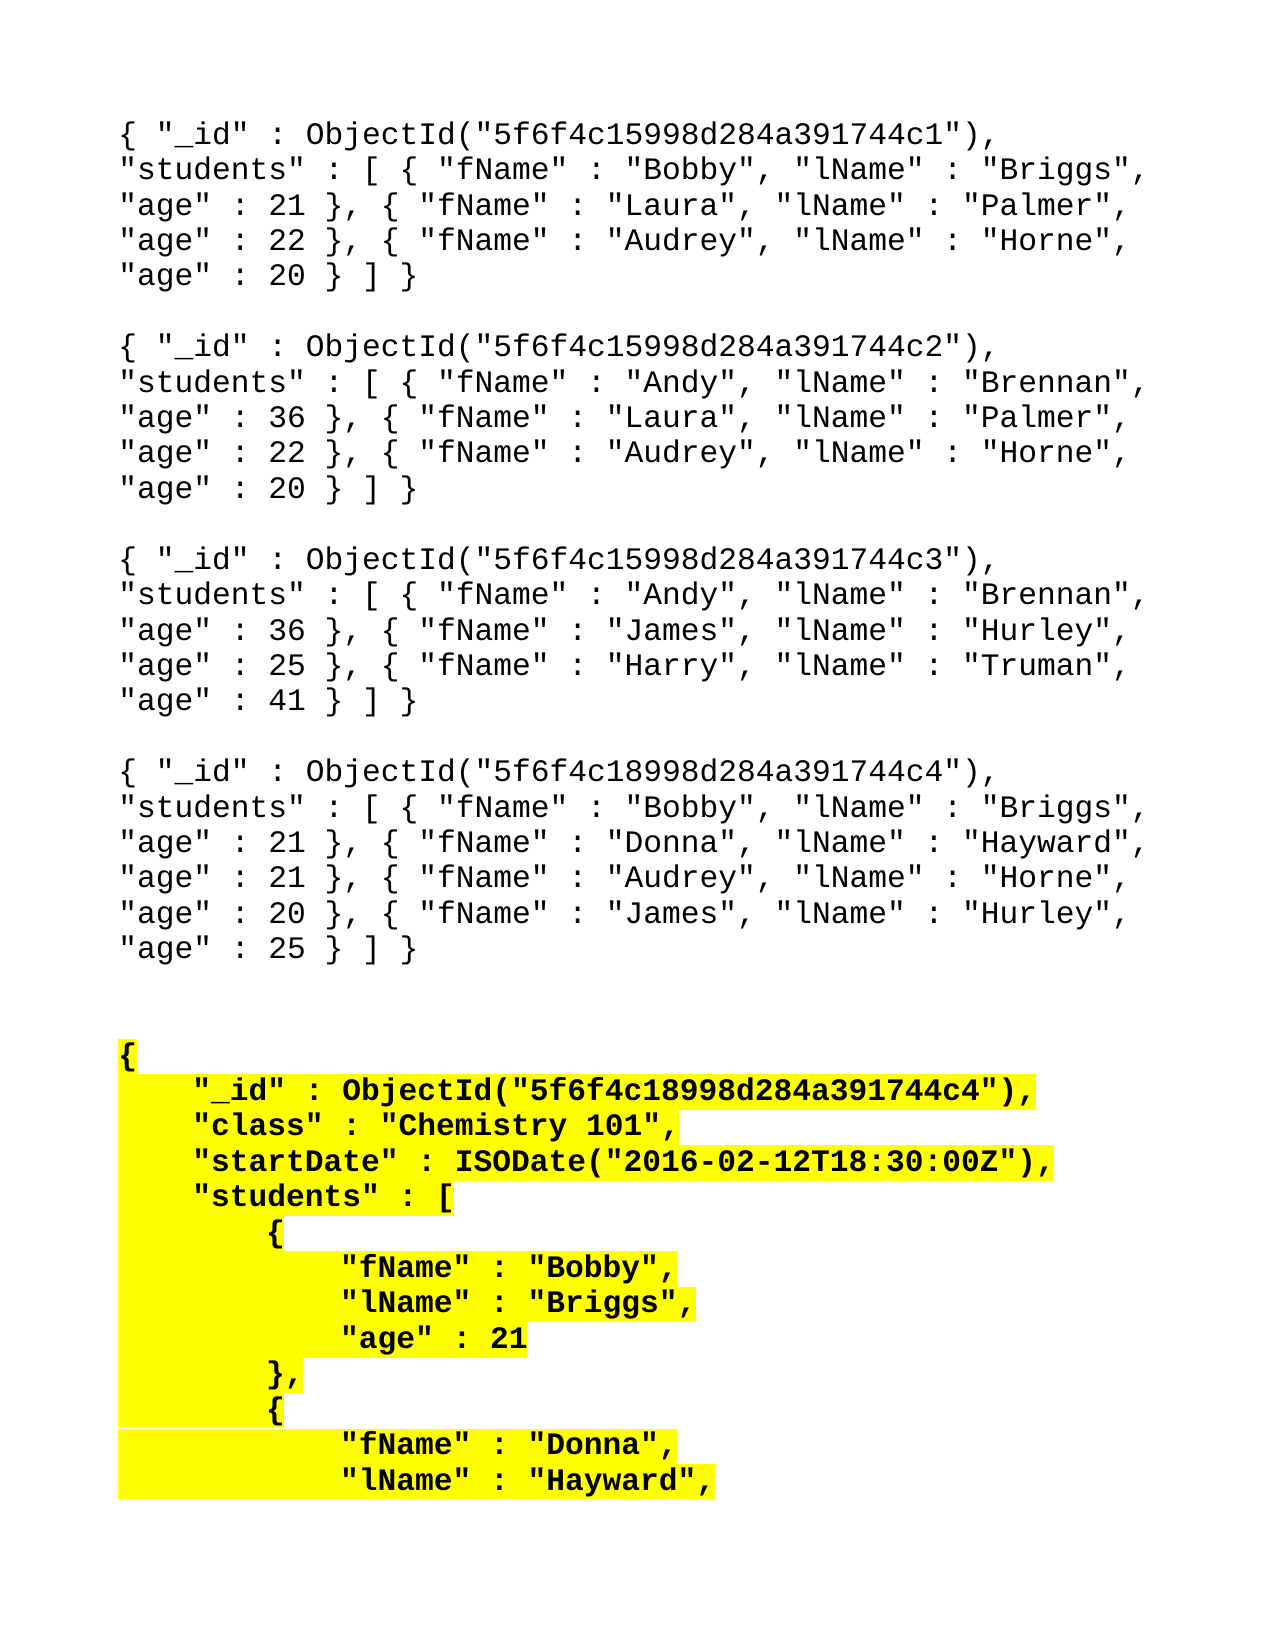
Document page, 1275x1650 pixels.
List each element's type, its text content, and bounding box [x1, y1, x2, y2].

text "lName" : "Hayward", [118, 1464, 1157, 1499]
text "_id" : ObjectId("5f6f4c18998d284a391744c4"), [118, 1074, 1157, 1110]
text { "_id" : ObjectId("5f6f4c18998d284a391744c4"), "students" : [ { "fName" : "Bobby", "lName" : "Briggs", "age" : 21 }, { "fName" : "Donna", "lName" : "Hayward", "age" : 21 }, { "fName" : "Audrey", "lName" : "Horne", "age" : 20 }, { "fName" : "James", "lName" : "Hurley", "age" : 25 } ] } [118, 756, 1157, 968]
text "fName" : "Donna", [118, 1428, 1157, 1464]
text "fName" : "Bobby", [118, 1251, 1157, 1287]
text "class" : "Chemistry 101", [118, 1110, 1157, 1145]
text { [118, 1039, 1157, 1074]
text "students" : [ [118, 1181, 1157, 1216]
text { [118, 1216, 1157, 1251]
text "startDate" : ISODate("2016-02-12T18:30:00Z"), [118, 1145, 1157, 1181]
text { [118, 1393, 1157, 1428]
text "age" : 21 [118, 1322, 1157, 1358]
text { "_id" : ObjectId("5f6f4c15998d284a391744c2"), "students" : [ { "fName" : "Andy", "lName" : "Brennan", "age" : 36 }, { "fName" : "Laura", "lName" : "Palmer", "age" : 22 }, { "fName" : "Audrey", "lName" : "Horne", "age" : 20 } ] } [118, 331, 1157, 508]
text }, [118, 1358, 1157, 1393]
text { "_id" : ObjectId("5f6f4c15998d284a391744c3"), "students" : [ { "fName" : "Andy", "lName" : "Brennan", "age" : 36 }, { "fName" : "James", "lName" : "Hurley", "age" : 25 }, { "fName" : "Harry", "lName" : "Truman", "age" : 41 } ] } [118, 543, 1157, 720]
text { "_id" : ObjectId("5f6f4c15998d284a391744c1"), "students" : [ { "fName" : "Bobby", "lName" : "Briggs", "age" : 21 }, { "fName" : "Laura", "lName" : "Palmer", "age" : 22 }, { "fName" : "Audrey", "lName" : "Horne", "age" : 20 } ] } [118, 118, 1157, 295]
text "lName" : "Briggs", [118, 1287, 1157, 1322]
